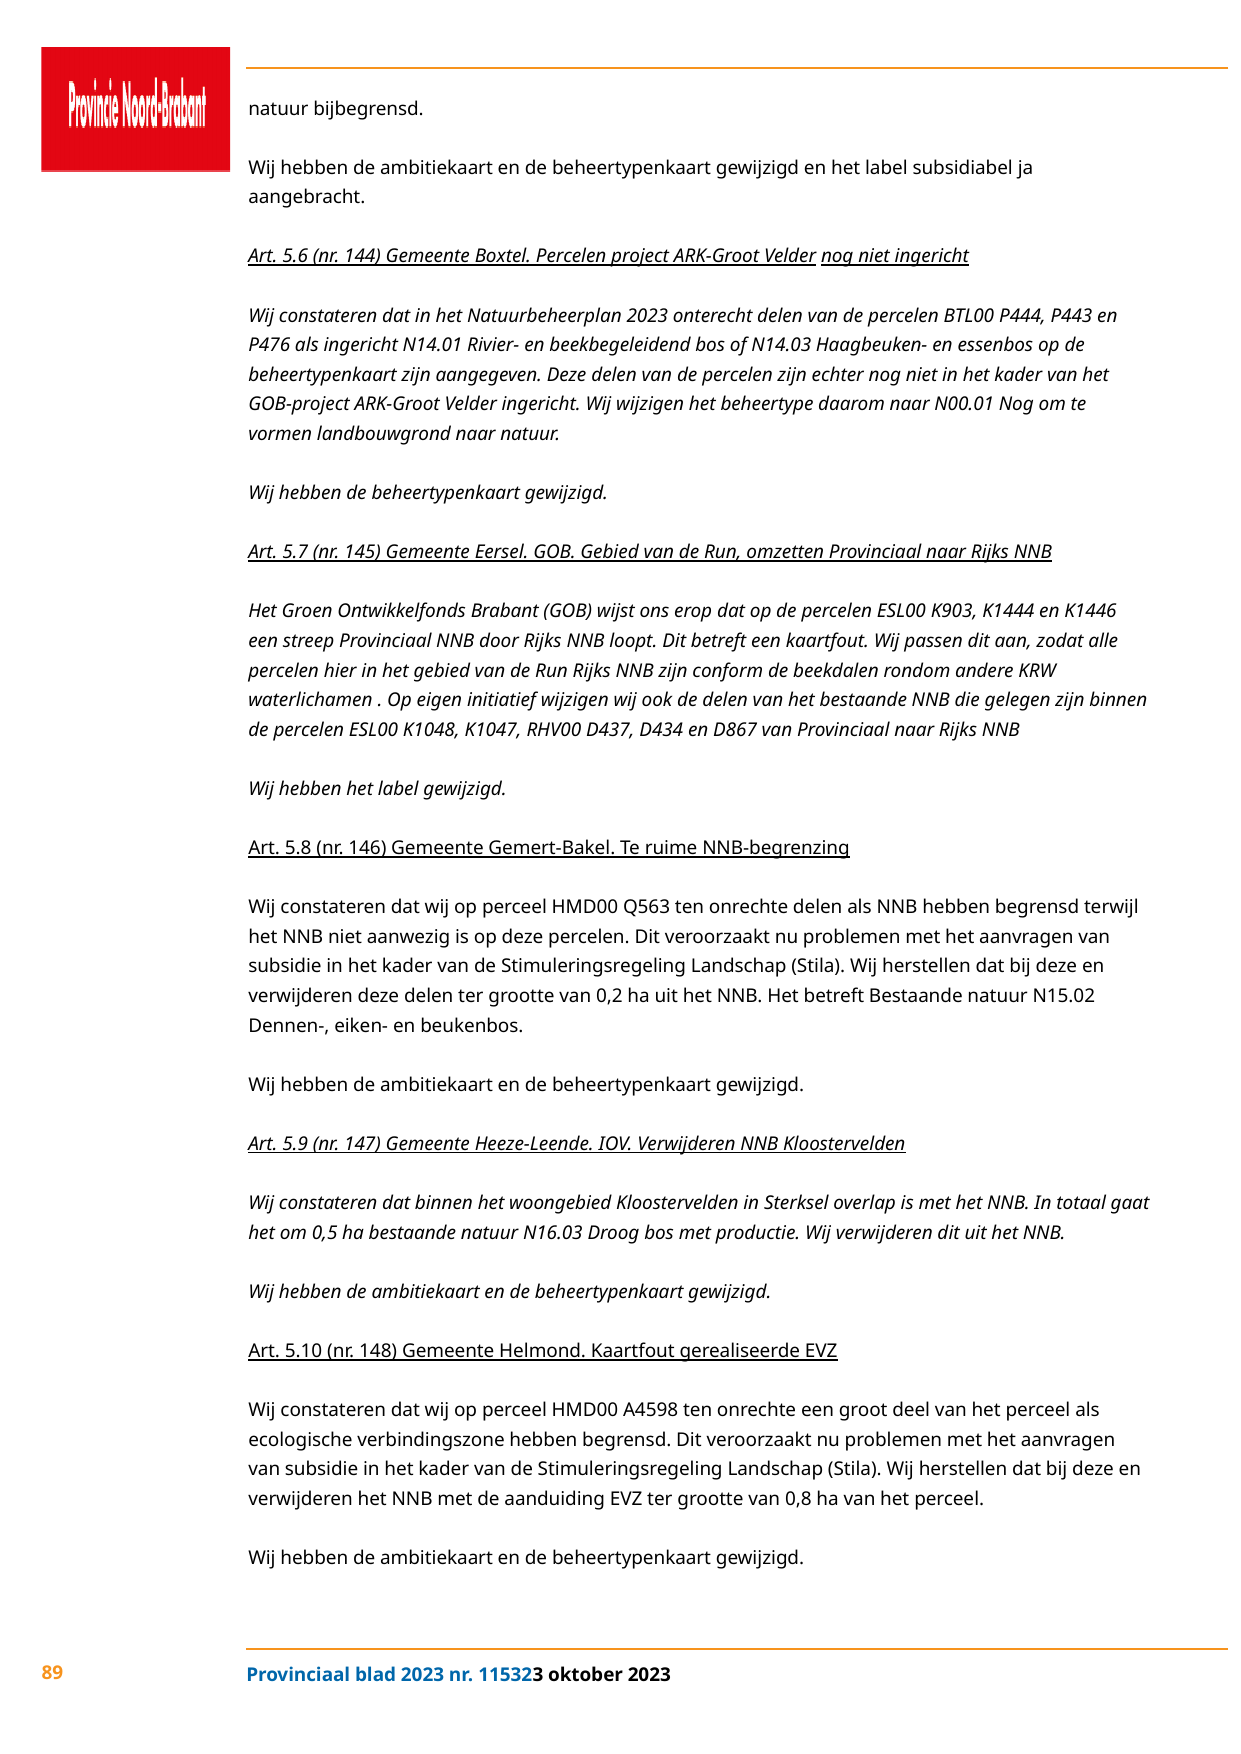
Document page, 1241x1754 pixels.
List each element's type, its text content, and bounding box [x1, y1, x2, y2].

text Wij constateren dat wij op perceel HMD00 A4598 ten onrechte een groot deel van het perceel als ecologische verbindingszone hebben begrensd. Dit veroorzaakt nu problemen met het aanvragen van subsidie in het kader van de Stimuleringsregeling Landschap (Stila). Wij herstellen dat bij deze en verwijderen het NNB met de aanduiding EVZ ter grootte van 0,8 ha van het perceel. [248, 1396, 1152, 1511]
text Wij hebben de ambitiekaart en de beheertypenkaart gewijzigd. [248, 1278, 1152, 1304]
text Wij hebben de ambitiekaart en de beheertypenkaart gewijzigd. [248, 1544, 1152, 1570]
text Wij constateren dat in het Natuurbeheerplan 2023 onterecht delen van de percelen BTL00 P444, P443 en P476 als ingericht N14.01 Rivier- en beekbegeleidend bos of N14.03 Haagbeuken- en essenbos op de beheertypenkaart zijn aangegeven. Deze delen van de percelen zijn echter nog niet in het kader van het GOB-project ARK-Groot Velder ingericht. Wij wijzigen het beheertype daarom naar N00.01 Nog om te vormen landbouwgrond naar natuur. [248, 302, 1152, 446]
text Art. 5.9 (nr. 147) Gemeente Heeze-Leende. IOV. Verwijderen NNB Kloostervelden [248, 1130, 1152, 1156]
text Wij constateren dat binnen het woongebied Kloostervelden in Sterksel overlap is met het NNB. In totaal gaat het om 0,5 ha bestaande natuur N16.03 Droog bos met productie. Wij verwijderen dit uit het NNB. [248, 1189, 1152, 1245]
text Wij hebben de ambitiekaart en de beheertypenkaart gewijzigd en het label subsidiabel ja aangebracht. [248, 154, 1152, 209]
text natuur bijbegrensd. [248, 95, 1152, 121]
text Wij hebben het label gewijzigd. [248, 775, 1152, 801]
text Art. 5.8 (nr. 146) Gemeente Gemert-Bakel. Te ruime NNB-begrenzing [248, 834, 1152, 860]
text Wij hebben de ambitiekaart en de beheertypenkaart gewijzigd. [248, 1071, 1152, 1097]
text Wij hebben de beheertypenkaart gewijzigd. [248, 479, 1152, 505]
text Art. 5.6 (nr. 144) Gemeente Boxtel. Percelen project ARK-Groot Velder nog niet ingericht [248, 243, 1152, 268]
text Art. 5.10 (nr. 148) Gemeente Helmond. Kaartfout gerealiseerde EVZ [248, 1337, 1152, 1363]
text Het Groen Ontwikkelfonds Brabant (GOB) wijst ons erop dat op de percelen ESL00 K903, K1444 en K1446 een streep Provinciaal NNB door Rijks NNB loopt. Dit betreft een kaartfout. Wij passen dit aan, zodat alle percelen hier in het gebied van de Run Rijks NNB zijn conform de beekdalen rondom andere KRW waterlichamen . Op eigen initiatief wijzigen wij ook de delen van het bestaande NNB die gelegen zijn binnen de percelen ESL00 K1048, K1047, RHV00 D437, D434 en D867 van Provinciaal naar Rijks NNB [248, 598, 1152, 742]
text Art. 5.7 (nr. 145) Gemeente Eersel. GOB. Gebied van de Run, omzetten Provinciaal naar Rijks NNB [248, 538, 1152, 564]
picture [41, 47, 231, 172]
text Wij constateren dat wij op perceel HMD00 Q563 ten onrechte delen als NNB hebben begrensd terwijl het NNB niet aanwezig is op deze percelen. Dit veroorzaakt nu problemen met het aanvragen van subsidie in het kader van de Stimuleringsregeling Landschap (Stila). Wij herstellen dat bij deze en verwijderen deze delen ter grootte van 0,2 ha uit het NNB. Het betreft Bestaande natuur N15.02 Dennen-, eiken- en beukenbos. [248, 893, 1152, 1038]
